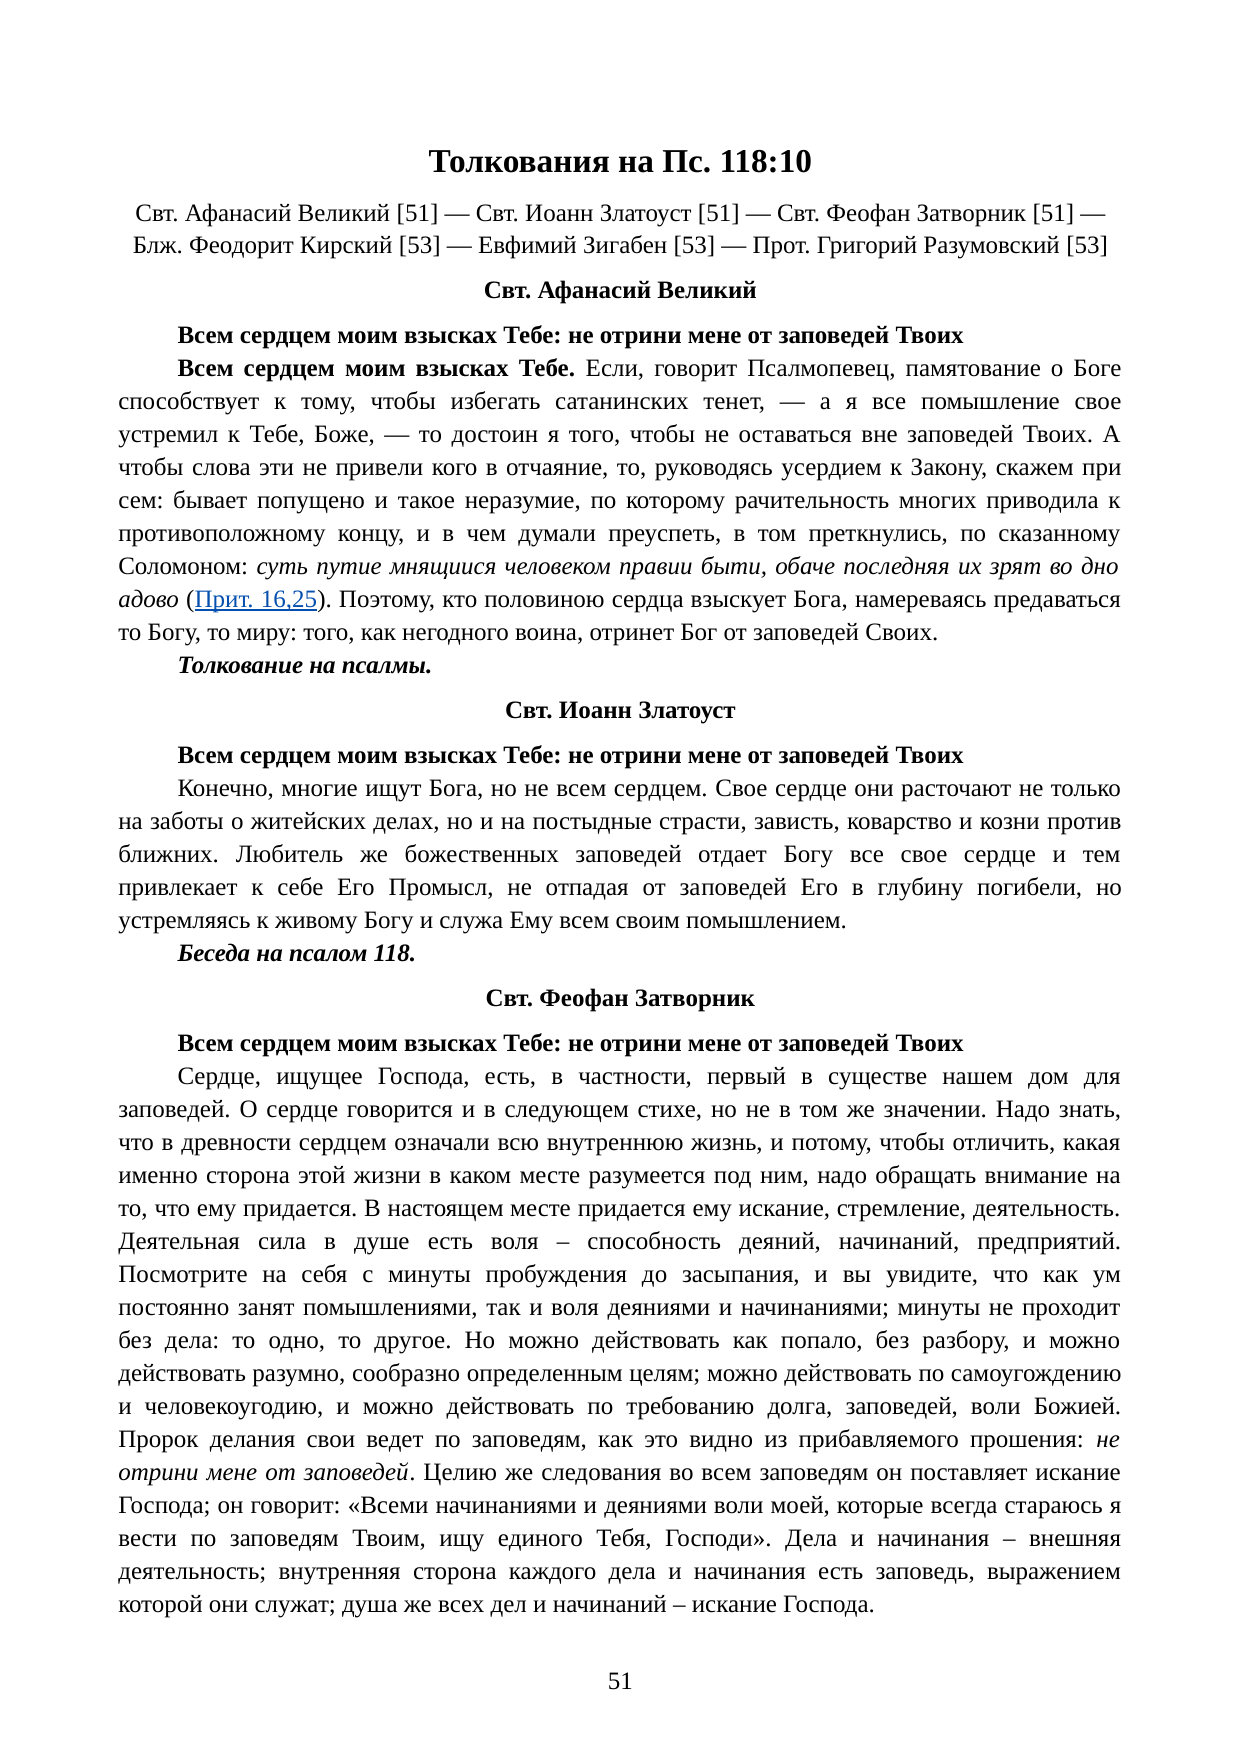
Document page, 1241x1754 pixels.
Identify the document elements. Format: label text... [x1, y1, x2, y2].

text Всем сердцем моим взысках Тебе: не отрини мене от заповедей Твоих [118, 1028, 1122, 1056]
text Всем сердцем моим взысках Тебе: не отрини мене от заповедей Твоих [118, 320, 1122, 349]
text Свт. Афанасий Великий [51] — Свт. Иоанн Златоуст [51] — Свт. Феофан Затворник [51] — Блж. Феодорит Кирский [53] — Евфимий Зигабен [53] — Прот. Григорий Разумовский [53] [118, 198, 1122, 259]
text Всем сердцем моим взысках Тебе: не отрини мене от заповедей Твоих [118, 740, 1122, 769]
subtitle Свт. Иоанн Златоуст [118, 695, 1122, 724]
text Конечно, многие ищут Бога, но не всем сердцем. Свое сердце они расточают не только на заботы о житейских делах, но и на постыдные страсти, зависть, коварство и козни против ближ­них. Любитель же божественных заповедей отдает Богу все свое сердце и тем привлекает к себе Его Промысл, не отпадая от за­поведей Его в глубину погибели, но устремляясь к живому Богу и служа Ему всем своим помышлением. [118, 773, 1122, 934]
text Беседа на псалом 118. [118, 938, 1122, 967]
subtitle Толкования на Пс. 118:10 [118, 142, 1122, 180]
subtitle Свт. Феофан Затворник [118, 983, 1122, 1012]
text Толкование на псалмы. [118, 650, 1122, 679]
subtitle Свт. Афанасий Великий [118, 275, 1122, 304]
text Сердце, ищущее Господа, есть, в частности, первый в существе нашем дом для заповедей. О сердце говорится и в следующем стихе, но не в том же значении. Надо знать, что в древности сердцем означали всю внутреннюю жизнь, и потому, чтобы отличить, какая именно сторона этой жизни в каком месте разумеется под ним, надо обращать внимание на то, что ему придается. В настоящем месте придается ему искание, стремление, деятельность. Деятельная сила в душе есть воля – способность деяний, начинаний, предприятий. Посмотрите на себя с минуты пробуждения до засыпания, и вы увидите, что как ум постоянно занят помышлениями, так и воля деяниями и начинаниями; минуты не проходит без дела: то одно, то другое. Но можно действовать как попало, без разбору, и можно действовать разумно, сообразно определенным целям; можно действовать по самоугождению и человекоугодию, и можно действовать по требованию долга, заповедей, воли Божией. Пророк делания свои ведет по заповедям, как это видно из прибавляемого прошения: не отрини мене от заповедей. Целию же следования во всем заповедям он поставляет искание Господа; он говорит: «Всеми начинаниями и деяниями воли моей, которые всегда стараюсь я вести по заповедям Твоим, ищу единого Тебя, Господи». Дела и начинания – внешняя деятельность; внутренняя сторона каждого дела и начинания есть заповедь, выражением которой они служат; душа же всех дел и начинаний – искание Господа. [118, 1061, 1122, 1618]
text Всем сердцем моим взысках Тебе. Если, говорит Псалмопевец, памятование о Боге способствует к тому, чтобы избегать сатанинских тенет, — а я все помышление свое устремил к Тебе, Боже, — то достоин я того, чтобы не оставаться вне заповедей Твоих. А чтобы слова эти не привели кого в отчаяние, то, руководясь усердием к Закону, скажем при сем: бывает попущено и такое неразумие, по которому рачительность многих приводила к противоположному концу, и в чем думали преуспеть, в том преткнулись, по сказанному Соломоном: суть nymиe мнящиися человеком правии быти, обаче последняя их зрят во дно адово (Прит. 16,25). Поэтому, кто половиною сердца взыскует Бога, намереваясь предаваться то Богу, то миру: того, как негодного воина, отринет Бог от заповедей Своих. [118, 353, 1122, 646]
